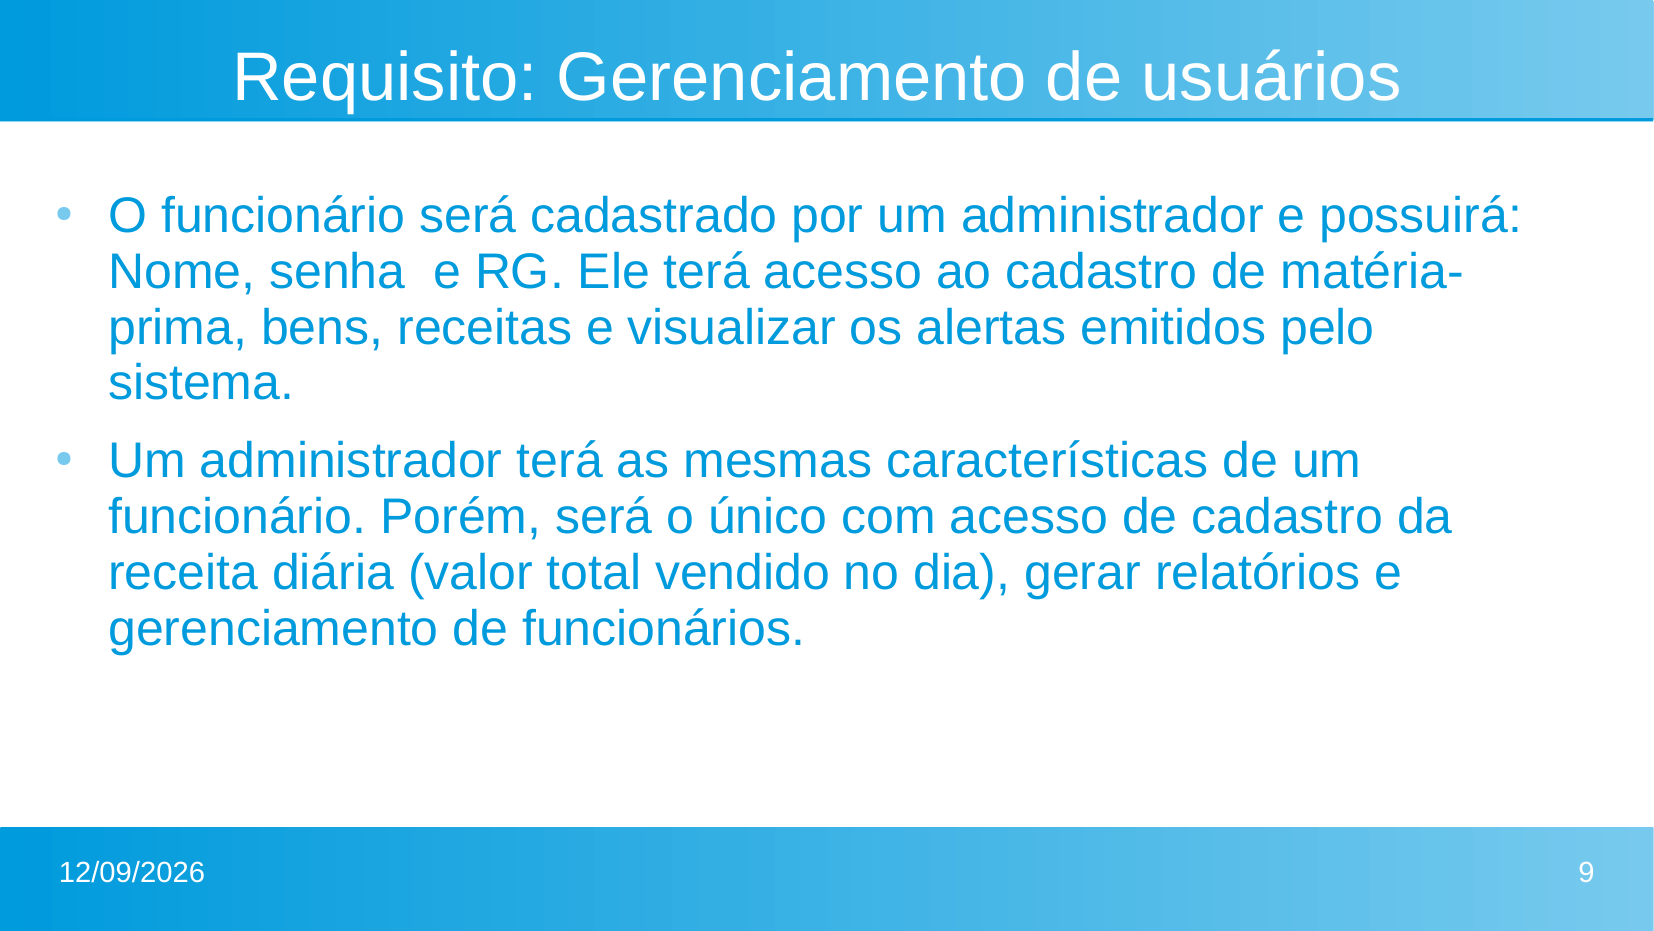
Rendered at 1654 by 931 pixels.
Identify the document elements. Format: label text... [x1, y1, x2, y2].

list O funcionário será cadastrado por um administrador e possuirá: Nome, senha e RG. Ele terá acesso ao cadastro de matéria-prima, bens, receitas e visualizar os alertas emitidos pelo sistema. Um administrador terá as mesmas características de um funcionário. Porém, será o único com acesso de cadastro da receita diária (valor total vendido no dia), gerar relatórios e gerenciamento de funcionários. [37, 187, 1573, 779]
title Requisito: Gerenciamento de usuários [59, 37, 1595, 116]
